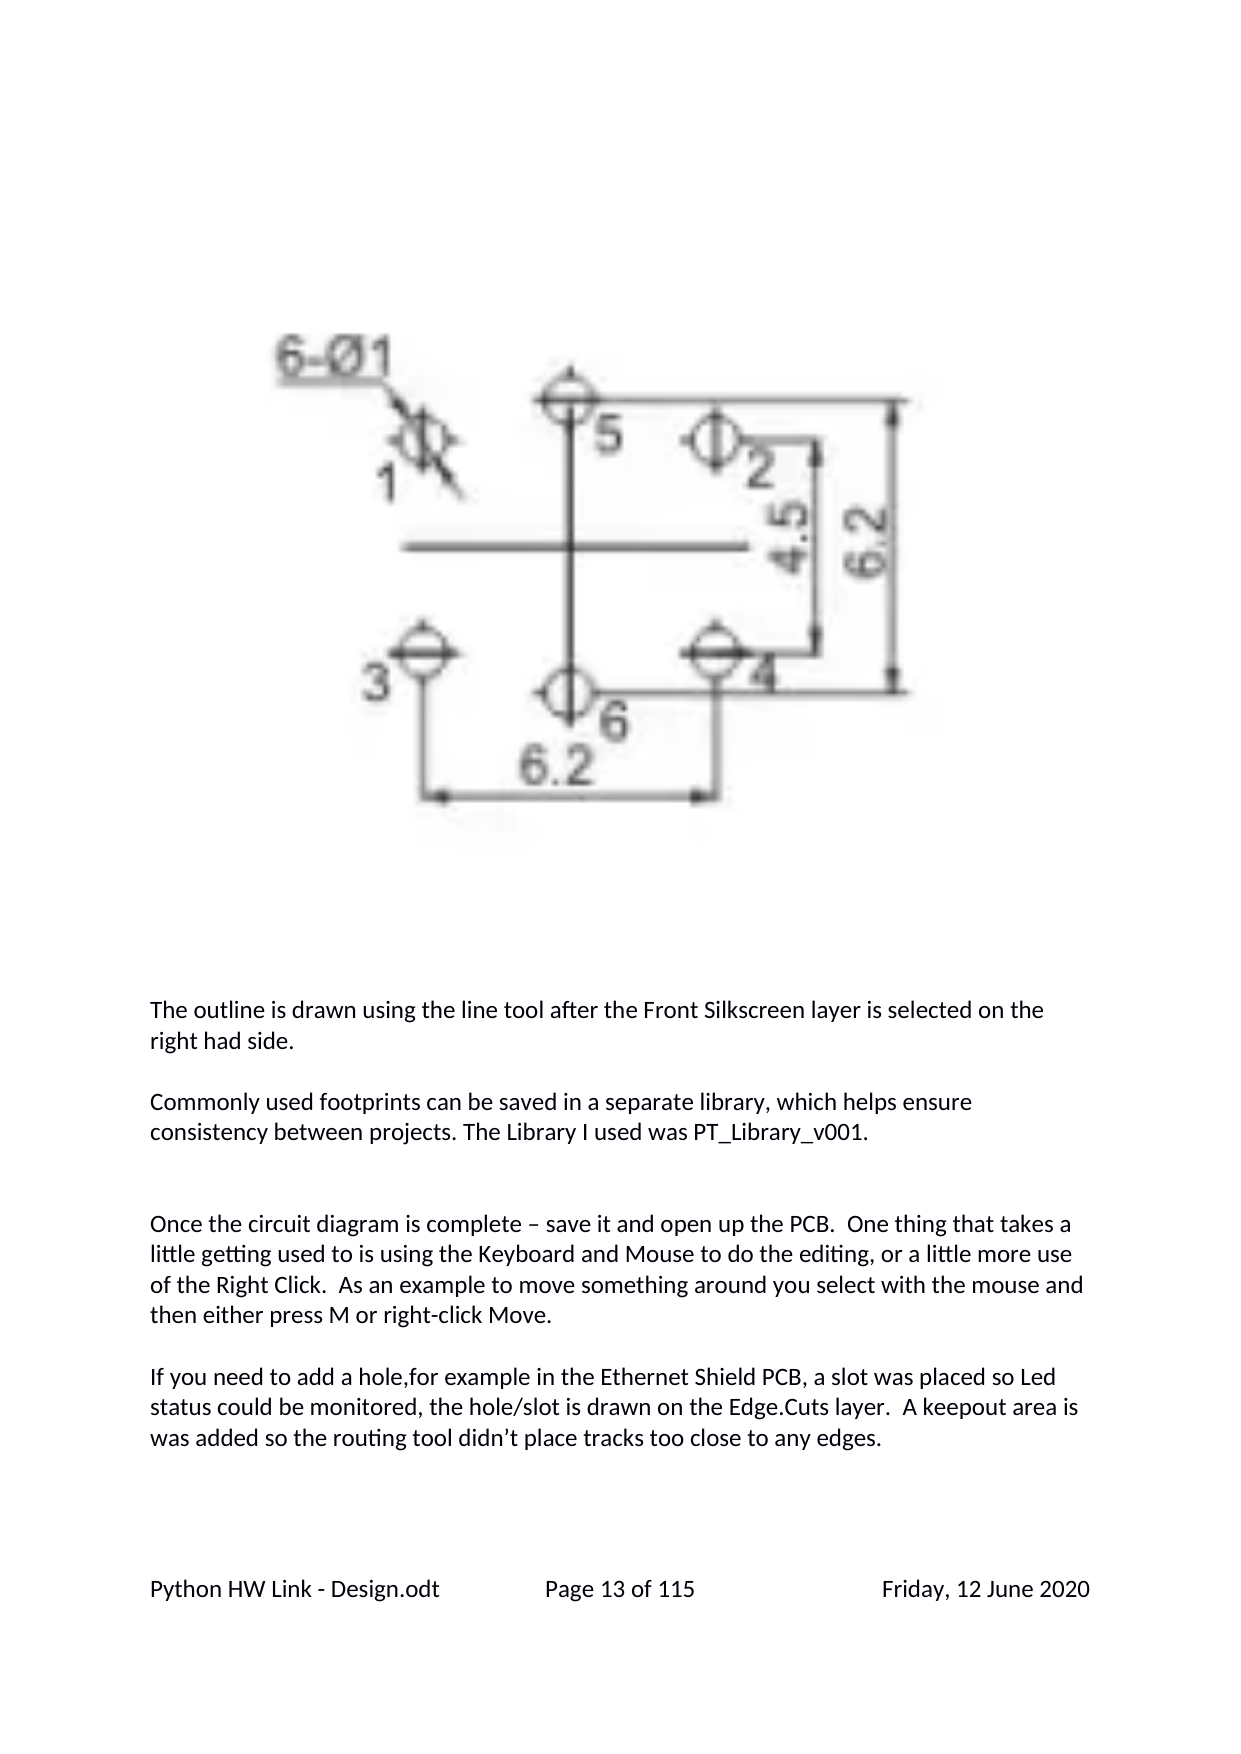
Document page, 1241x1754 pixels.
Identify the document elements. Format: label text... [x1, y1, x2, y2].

text Once the circuit diagram is complete – save it and open up the PCB. One thing that takes a little getting used to is using the Keyboard and Mouse to do the editing, or a little more use of the Right Click. As an example to move something around you select with the mouse and then either press M or right-click Move. [150, 1208, 1090, 1330]
text Commonly used footprints can be saved in a separate library, which helps ensure consistency between projects. The Library I used was PT_Library_v001. [150, 1086, 1090, 1147]
picture [150, 150, 1091, 903]
text If you need to add a hole,for example in the Ethernet Shield PCB, a slot was placed so Led status could be monitored, the hole/slot is drawn on the Edge.Cuts layer. A keepout area is was added so the routing tool didn’t place tracks too close to any edges. [150, 1361, 1090, 1452]
text The outline is drawn using the line tool after the Front Silkscreen layer is selected on the right had side. [150, 994, 1090, 1055]
